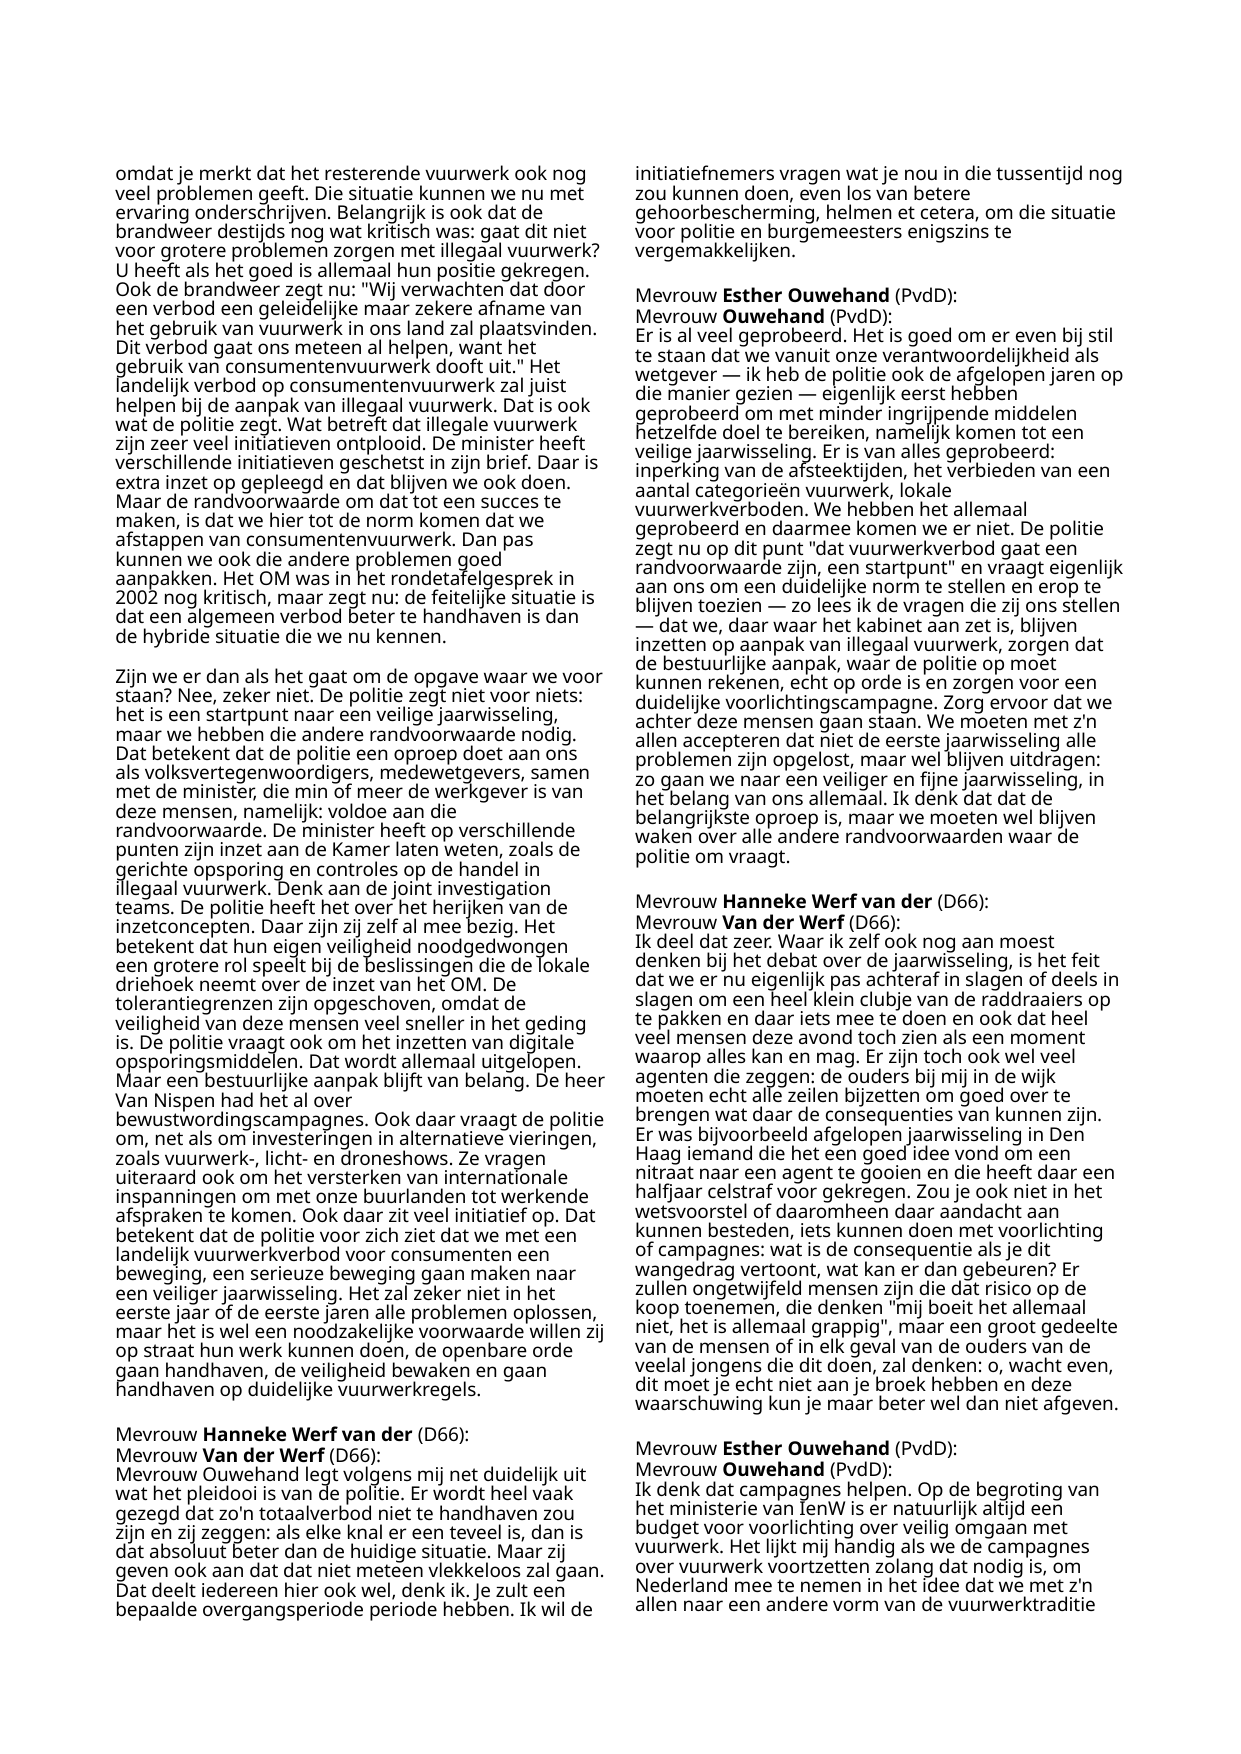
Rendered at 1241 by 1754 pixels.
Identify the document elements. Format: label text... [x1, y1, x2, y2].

text Ik denk dat campagnes helpen. Op de begroting van het ministerie van IenW is er natuurlijk altijd een budget voor voorlichting over veilig omgaan met vuurwerk. Het lijkt mij handig als we de campagnes over vuurwerk voortzetten zolang dat nodig is, om Nederland mee te nemen in het idee dat we met z'n allen naar een andere vorm van de vuurwerktraditie [635, 1481, 1125, 1615]
text Mevrouw Ouwehand (PvdD): [635, 308, 1125, 327]
text Mevrouw Hanneke Werf van der (D66): [635, 888, 1125, 914]
text Ik deel dat zeer. Waar ik zelf ook nog aan moest denken bij het debat over de jaarwisseling, is het feit dat we er nu eigenlijk pas achteraf in slagen of deels in slagen om een heel klein clubje van de raddraaiers op te pakken en daar iets mee te doen en ook dat heel veel mensen deze avond toch zien als een moment waarop alles kan en mag. Er zijn toch ook wel veel agenten die zeggen: de ouders bij mij in de wijk moeten echt alle zeilen bijzetten om goed over te brengen wat daar de consequenties van kunnen zijn. Er was bijvoorbeeld afgelopen jaarwisseling in Den Haag iemand die het een goed idee vond om een nitraat naar een agent te gooien en die heeft daar een halfjaar celstraf voor gekregen. Zou je ook niet in het wetsvoorstel of daaromheen daar aandacht aan kunnen besteden, iets kunnen doen met voorlichting of campagnes: wat is de consequentie als je dit wangedrag vertoont, wat kan er dan gebeuren? Er zullen ongetwijfeld mensen zijn die dat risico op de koop toenemen, die denken "mij boeit het allemaal niet, het is allemaal grappig", maar een groot gedeelte van de mensen of in elk geval van de ouders van de veelal jongens die dit doen, zal denken: o, wacht even, dit moet je echt niet aan je broek hebben en deze waarschuwing kun je maar beter wel dan niet afgeven. [635, 933, 1125, 1415]
text Mevrouw Van der Werf (D66): [635, 914, 1125, 933]
text Er is al veel geprobeerd. Het is goed om er even bij stil te staan dat we vanuit onze verantwoordelijkheid als wetgever — ik heb de politie ook de afgelopen jaren op die manier gezien — eigenlijk eerst hebben geprobeerd om met minder ingrijpende middelen hetzelfde doel te bereiken, namelijk komen tot een veilige jaarwisseling. Er is van alles geprobeerd: inperking van de afsteektijden, het verbieden van een aantal categorieën vuurwerk, lokale vuurwerkverboden. We hebben het allemaal geprobeerd en daarmee komen we er niet. De politie zegt nu op dit punt "dat vuurwerkverbod gaat een randvoorwaarde zijn, een startpunt" en vraagt eigenlijk aan ons om een duidelijke norm te stellen en erop te blijven toezien — zo lees ik de vragen die zij ons stellen — dat we, daar waar het kabinet aan zet is, blijven inzetten op aanpak van illegaal vuurwerk, zorgen dat de bestuurlijke aanpak, waar de politie op moet kunnen rekenen, echt op orde is en zorgen voor een duidelijke voorlichtingscampagne. Zorg ervoor dat we achter deze mensen gaan staan. We moeten met z'n allen accepteren dat niet de eerste jaarwisseling alle problemen zijn opgelost, maar wel blijven uitdragen: zo gaan we naar een veiliger en fijne jaarwisseling, in het belang van ons allemaal. Ik denk dat dat de belangrijkste oproep is, maar we moeten wel blijven waken over alle andere randvoorwaarden waar de politie om vraagt. [635, 327, 1125, 867]
text omdat je merkt dat het resterende vuurwerk ook nog veel problemen geeft. Die situatie kunnen we nu met ervaring onderschrijven. Belangrijk is ook dat de brandweer destijds nog wat kritisch was: gaat dit niet voor grotere problemen zorgen met illegaal vuurwerk? U heeft als het goed is allemaal hun positie gekregen. Ook de brandweer zegt nu: "Wij verwachten dat door een verbod een geleidelijke maar zekere afname van het gebruik van vuurwerk in ons land zal plaatsvinden. Dit verbod gaat ons meteen al helpen, want het gebruik van consumentenvuurwerk dooft uit." Het landelijk verbod op consumentenvuurwerk zal juist helpen bij de aanpak van illegaal vuurwerk. Dat is ook wat de politie zegt. Wat betreft dat illegale vuurwerk zijn zeer veel initiatieven ontplooid. De minister heeft verschillende initiatieven geschetst in zijn brief. Daar is extra inzet op gepleegd en dat blijven we ook doen. Maar de randvoorwaarde om dat tot een succes te maken, is dat we hier tot de norm komen dat we afstappen van consumentenvuurwerk. Dan pas kunnen we ook die andere problemen goed aanpakken. Het OM was in het rondetafelgesprek in 2002 nog kritisch, maar zegt nu: de feitelijke situatie is dat een algemeen verbod beter te handhaven is dan de hybride situatie die we nu kennen. [115, 165, 605, 647]
text Mevrouw Esther Ouwehand (PvdD): [635, 282, 1125, 308]
text Mevrouw Ouwehand legt volgens mij net duidelijk uit wat het pleidooi is van de politie. Er wordt heel vaak gezegd dat zo'n totaalverbod niet te handhaven zou zijn en zij zeggen: als elke knal er een teveel is, dan is dat absoluut beter dan de huidige situatie. Maar zij geven ook aan dat dat niet meteen vlekkeloos zal gaan. Dat deelt iedereen hier ook wel, denk ik. Je zult een bepaalde overgangsperiode periode hebben. Ik wil de [115, 1466, 605, 1620]
text initiatiefnemers vragen wat je nou in die tussentijd nog zou kunnen doen, even los van betere gehoorbescherming, helmen et cetera, om die situatie voor politie en burgemeesters enigszins te vergemakkelijken. [635, 165, 1125, 262]
text Zijn we er dan als het gaat om de opgave waar we voor staan? Nee, zeker niet. De politie zegt niet voor niets: het is een startpunt naar een veilige jaarwisseling, maar we hebben die andere randvoorwaarde nodig. Dat betekent dat de politie een oproep doet aan ons als volksvertegenwoordigers, medewetgevers, samen met de minister, die min of meer de werkgever is van deze mensen, namelijk: voldoe aan die randvoorwaarde. De minister heeft op verschillende punten zijn inzet aan de Kamer laten weten, zoals de gerichte opsporing en controles op de handel in illegaal vuurwerk. Denk aan de joint investigation teams. De politie heeft het over het herijken van de inzetconcepten. Daar zijn zij zelf al mee bezig. Het betekent dat hun eigen veiligheid noodgedwongen een grotere rol speelt bij de beslissingen die de lokale driehoek neemt over de inzet van het OM. De tolerantiegrenzen zijn opgeschoven, omdat de veiligheid van deze mensen veel sneller in het geding is. De politie vraagt ook om het inzetten van digitale opsporingsmiddelen. Dat wordt allemaal uitgelopen. Maar een bestuurlijke aanpak blijft van belang. De heer Van Nispen had het al over bewustwordingscampagnes. Ook daar vraagt de politie om, net als om investeringen in alternatieve vieringen, zoals vuurwerk-, licht- en droneshows. Ze vragen uiteraard ook om het versterken van internationale inspanningen om met onze buurlanden tot werkende afspraken te komen. Ook daar zit veel initiatief op. Dat betekent dat de politie voor zich ziet dat we met een landelijk vuurwerkverbod voor consumenten een beweging, een serieuze beweging gaan maken naar een veiliger jaarwisseling. Het zal zeker niet in het eerste jaar of de eerste jaren alle problemen oplossen, maar het is wel een noodzakelijke voorwaarde willen zij op straat hun werk kunnen doen, de openbare orde gaan handhaven, de veiligheid bewaken en gaan handhaven op duidelijke vuurwerkregels. [115, 668, 605, 1400]
text Mevrouw Hanneke Werf van der (D66): [115, 1421, 605, 1447]
text Mevrouw Ouwehand (PvdD): [635, 1461, 1125, 1481]
text Mevrouw Esther Ouwehand (PvdD): [635, 1436, 1125, 1461]
text Mevrouw Van der Werf (D66): [115, 1447, 605, 1466]
